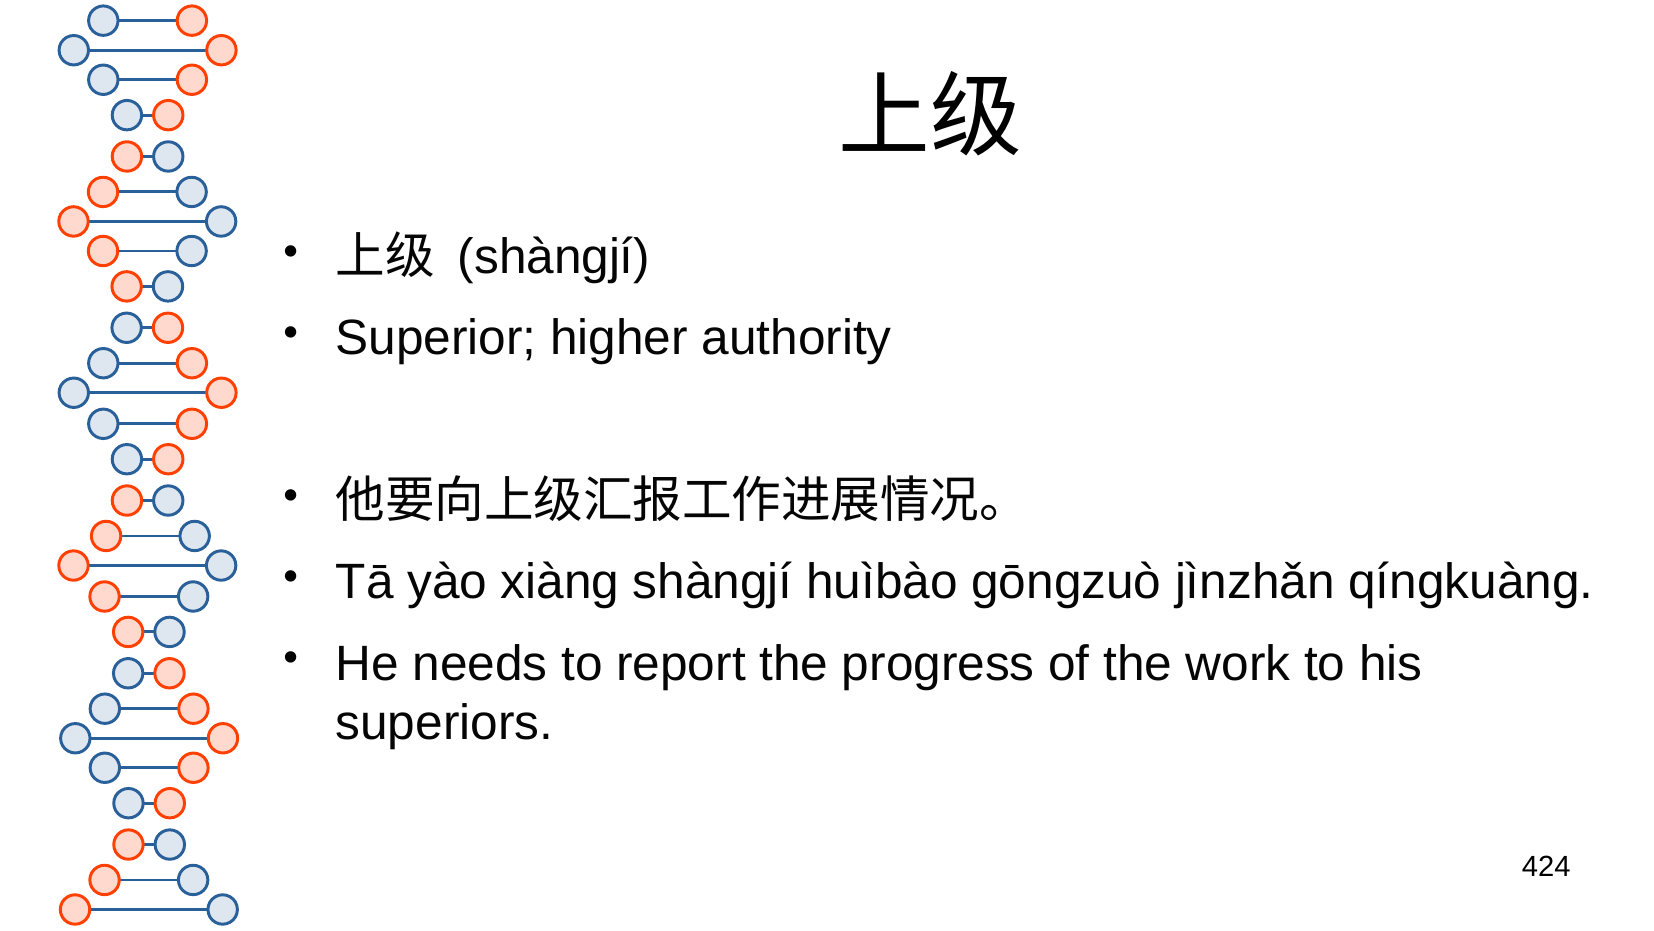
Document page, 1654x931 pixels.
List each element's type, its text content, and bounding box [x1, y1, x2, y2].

title 上级 [265, 35, 1595, 189]
list 上级 (shàngjí) Superior; higher authority 他要向上级汇报工作进展情况。 Tā yào xiàng shàngjí huìbào gōngzuò jìnzhǎn qíngkuàng. He needs to report the progress of the work to his superiors. [265, 224, 1595, 764]
